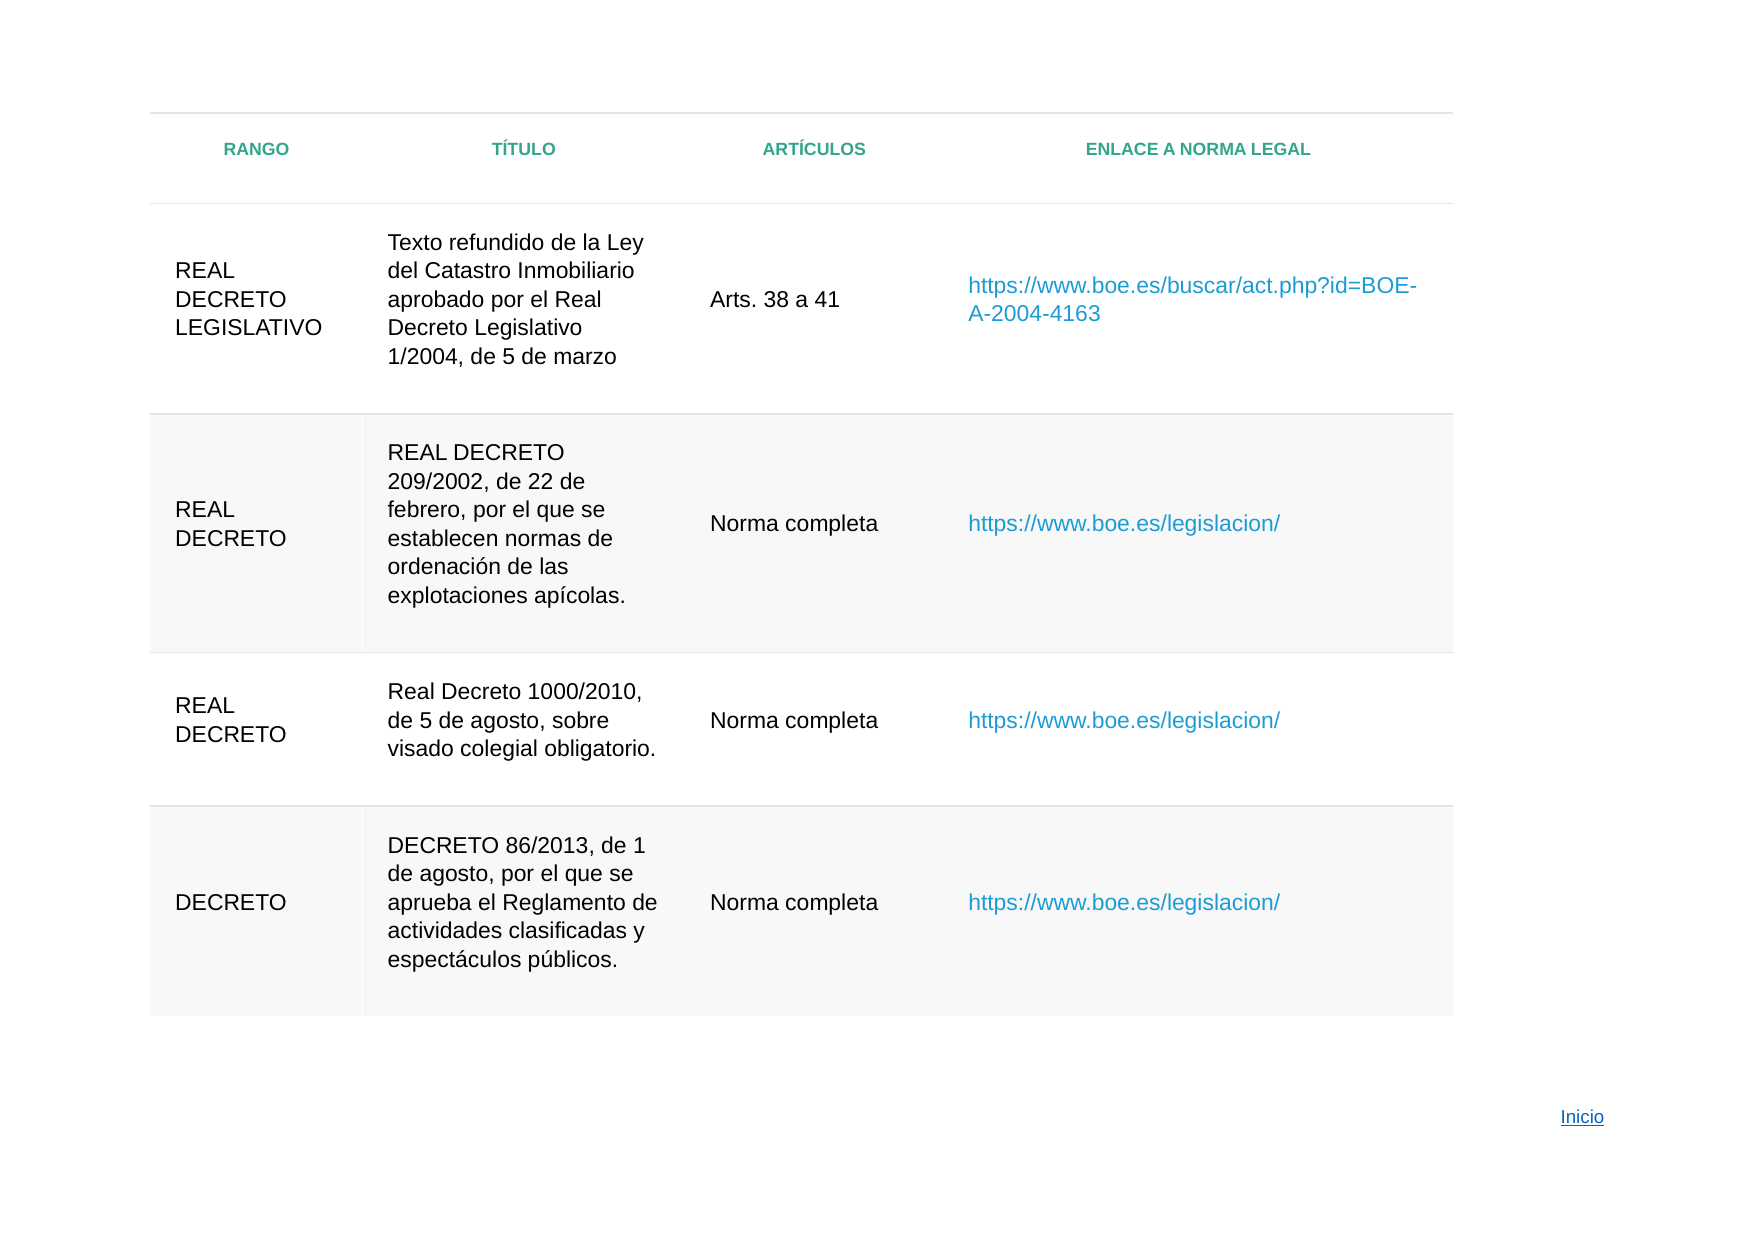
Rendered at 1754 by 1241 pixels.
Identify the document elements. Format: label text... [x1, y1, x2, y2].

table_cell https://www.boe.es/legislacion/ [943, 653, 1453, 805]
table_cell REAL DECRETO LEGISLATIVO [150, 204, 362, 413]
table_cell Arts. 38 a 41 [685, 204, 943, 413]
table_cell REAL DECRETO [150, 415, 362, 652]
table_cell REAL DECRETO [150, 653, 362, 805]
table_cell REAL DECRETO 209/2002, de 22 de febrero, por el que se establecen normas de ordenación de las explotaciones apícolas. [363, 415, 685, 652]
table_header ARTÍCULOS [685, 114, 943, 202]
table_cell DECRETO 86/2013, de 1 de agosto, por el que se aprueba el Reglamento de actividades clasificadas y espectáculos públicos. [363, 807, 685, 1016]
table_cell https://www.boe.es/legislacion/ [943, 415, 1453, 652]
text Inicio [150, 1106, 1604, 1127]
table_cell Real Decreto 1000/2010, de 5 de agosto, sobre visado colegial obligatorio. [363, 653, 685, 805]
table_cell Norma completa [685, 807, 943, 1016]
table_header RANGO [150, 114, 362, 202]
table_cell Norma completa [685, 415, 943, 652]
table_cell https://www.boe.es/legislacion/ [943, 807, 1453, 1016]
table_cell DECRETO [150, 807, 362, 1016]
table_cell Texto refundido de la Ley del Catastro Inmobiliario aprobado por el Real Decreto Legislativo 1/2004, de 5 de marzo [363, 204, 685, 413]
table_header TÍTULO [363, 114, 685, 202]
table_header ENLACE A NORMA LEGAL [943, 114, 1453, 202]
table_cell https://www.boe.es/buscar/act.php?id=BOE-A-2004-4163 [943, 204, 1453, 413]
table_cell Norma completa [685, 653, 943, 805]
